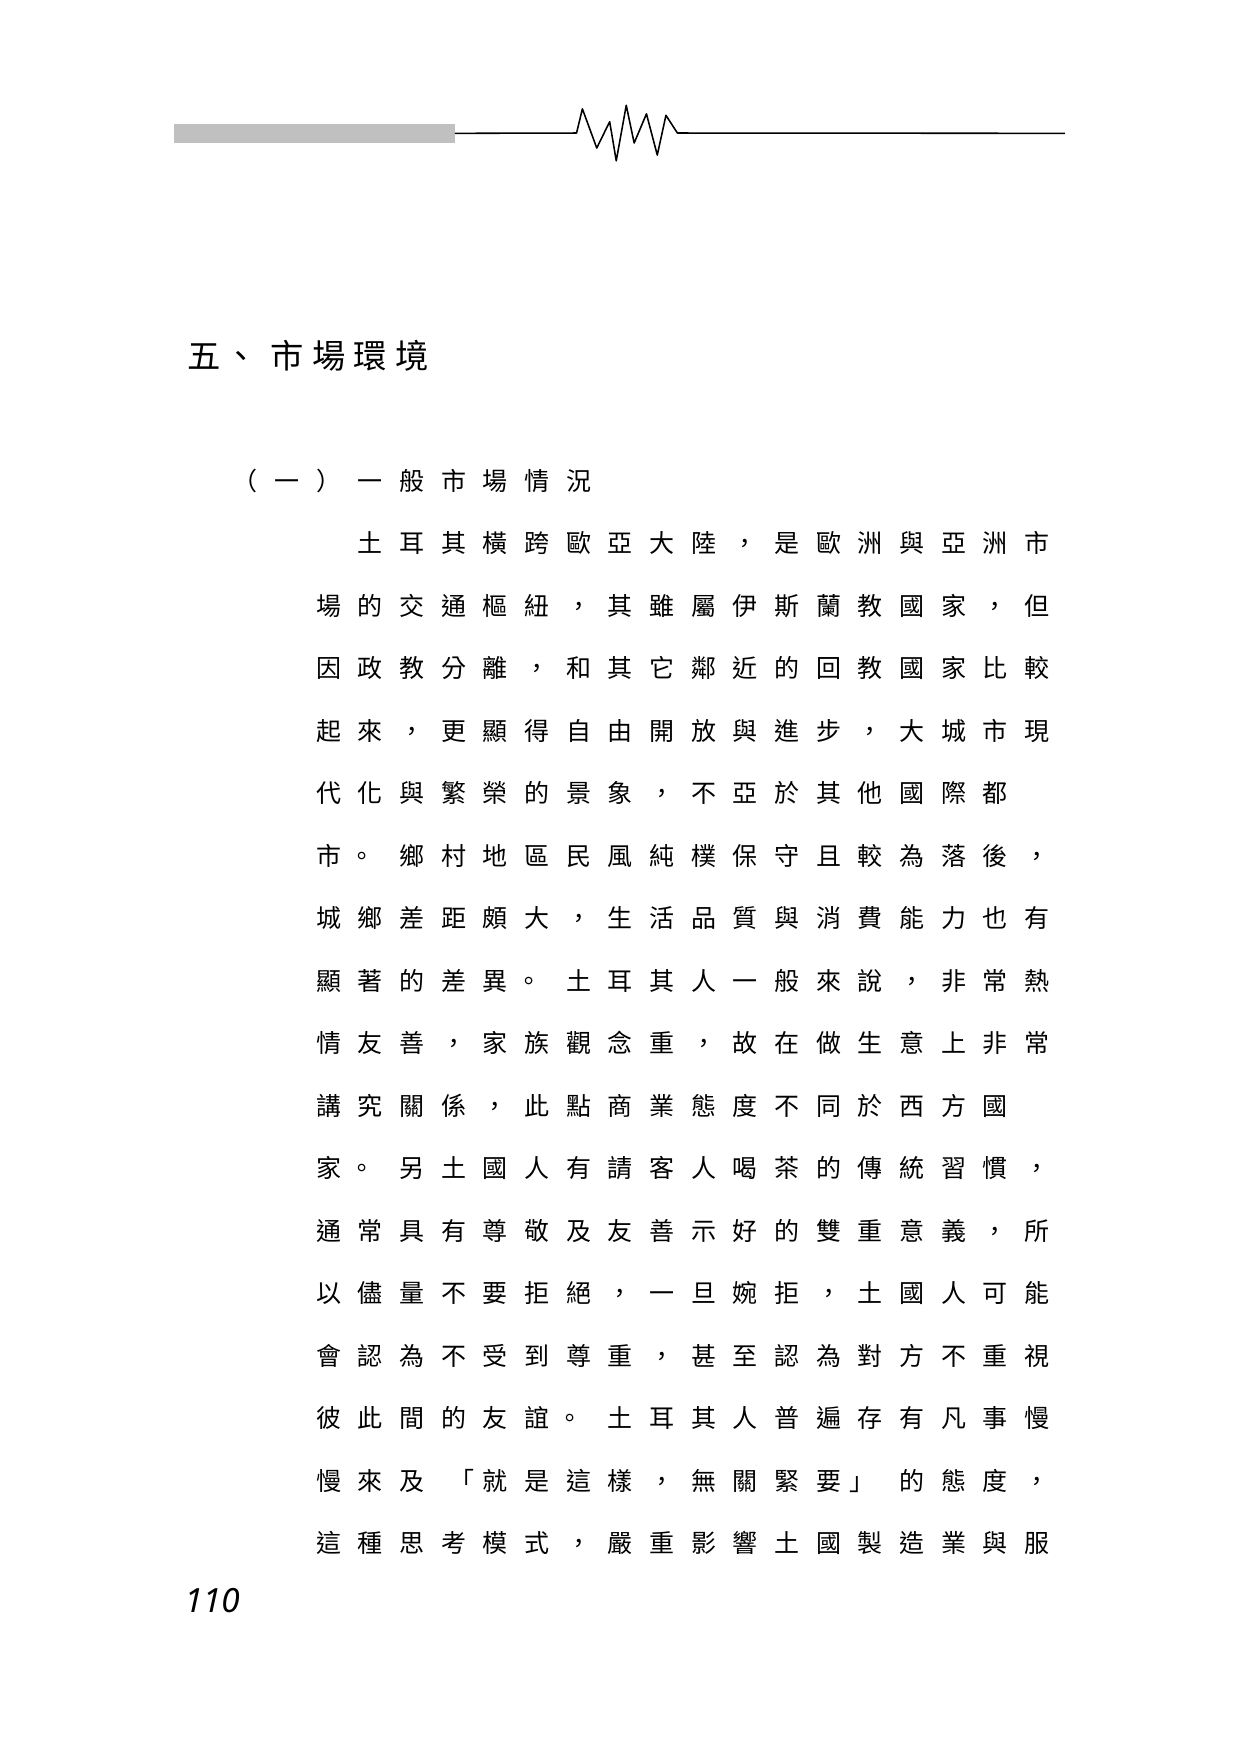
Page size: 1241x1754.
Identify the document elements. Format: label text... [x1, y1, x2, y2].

text 土耳其橫跨歐亞大陸，是歐洲與亞洲市場的交通樞紐，其雖屬伊斯蘭教國家，但因政教分離，和其它鄰近的回教國家比較起來，更顯得自由開放與進步，大城市現代化與繁榮的景象，不亞於其他國際都市。鄉村地區民風純樸保守且較為落後，城鄉差距頗大，生活品質與消費能力也有顯著的差異。土耳其人一般來說，非常熱情友善，家族觀念重，故在做生意上非常講究關係，此點商業態度不同於西方國家。另土國人有請客人喝茶的傳統習慣，通常具有尊敬及友善示好的雙重意義，所以儘量不要拒絕，一旦婉拒，土國人可能會認為不受到尊重，甚至認為對方不重視彼此間的友誼。土耳其人普遍存有凡事慢慢來及「就是這樣，無關緊要」的態度，這種思考模式，嚴重影響土國製造業與服 [281, 500, 1058, 1563]
text （一）一般市場情況 [207, 438, 1058, 500]
text 五、市場環境 [183, 313, 1058, 375]
